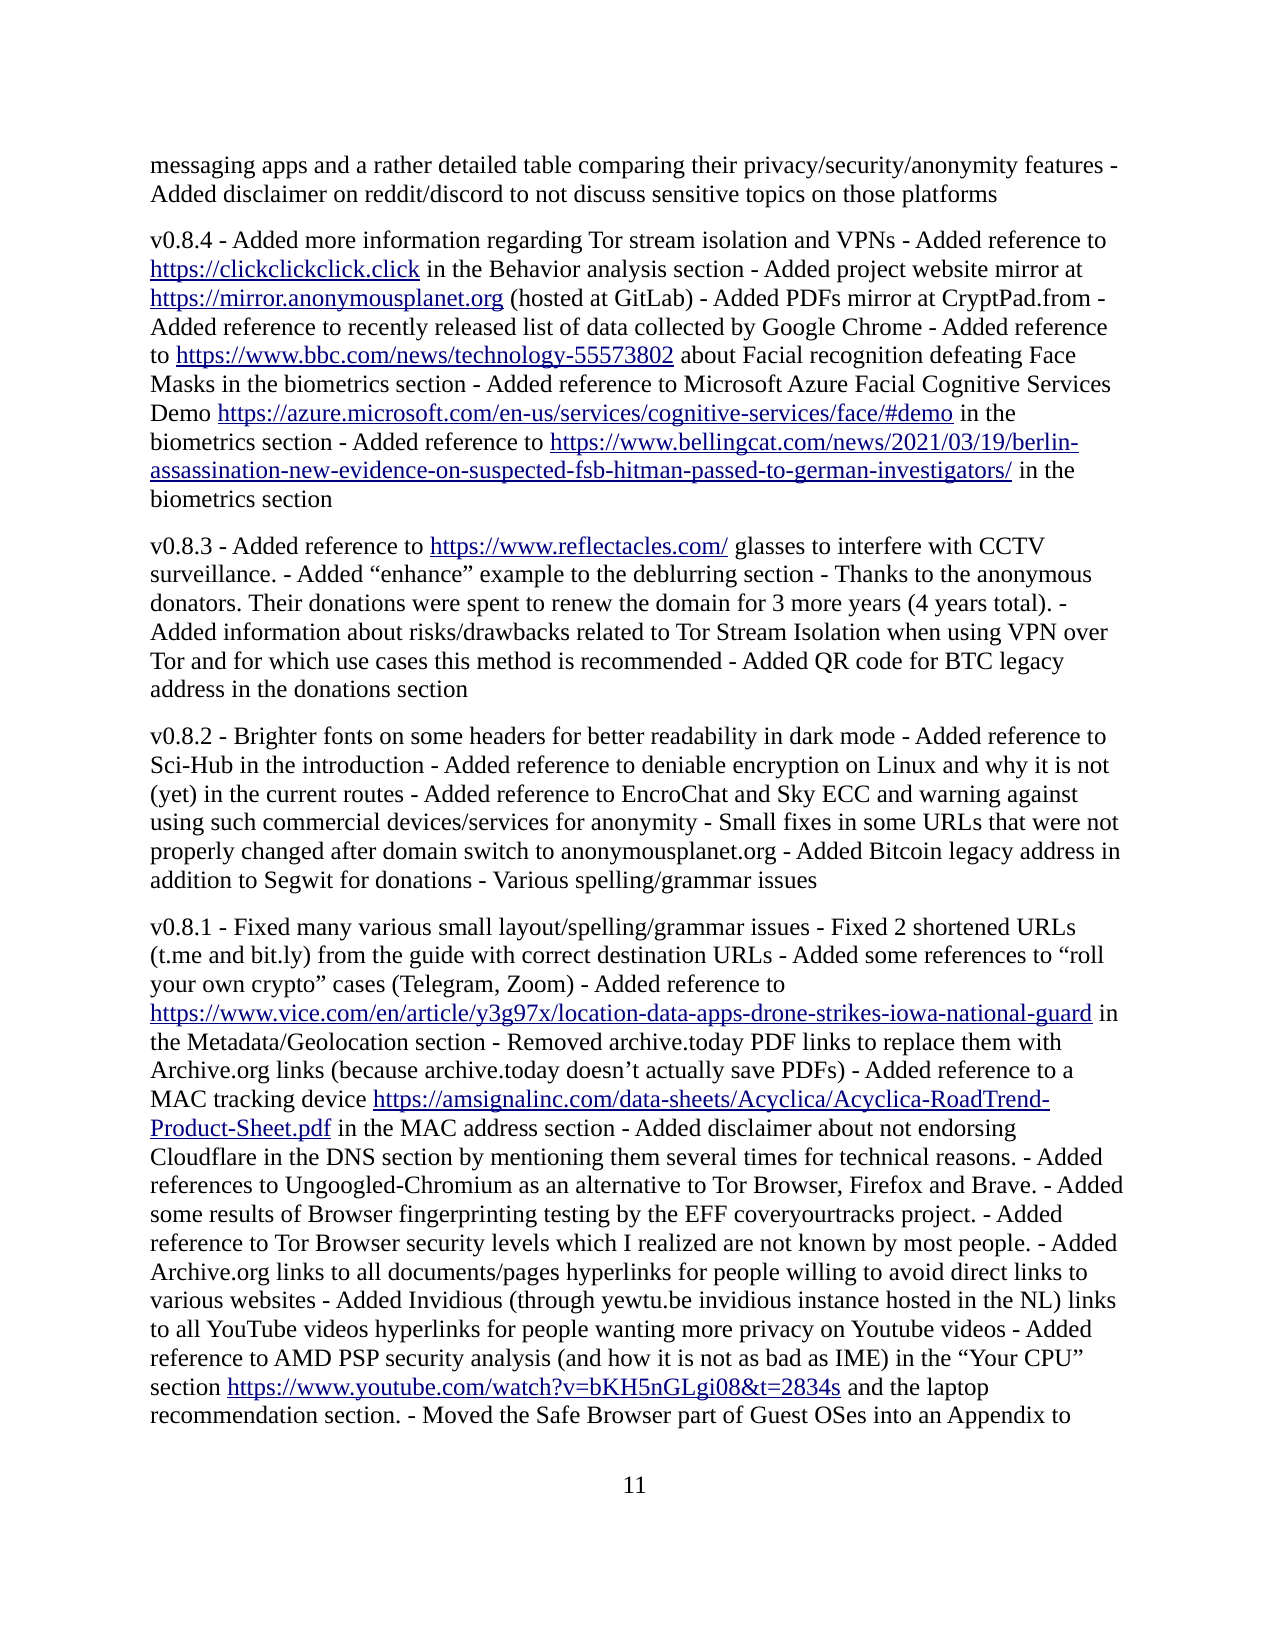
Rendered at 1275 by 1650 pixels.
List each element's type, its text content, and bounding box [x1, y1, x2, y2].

text v0.8.4 - Added more information regarding Tor stream isolation and VPNs - Added reference to https://clickclickclick.click in the Behavior analysis section - Added project website mirror at https://mirror.anonymousplanet.org (hosted at GitLab) - Added PDFs mirror at CryptPad.from - Added reference to recently released list of data collected by Google Chrome - Added reference to https://www.bbc.com/news/technology-55573802 about Facial recognition defeating Face Masks in the biometrics section - Added reference to Microsoft Azure Facial Cognitive Services Demo https://azure.microsoft.com/en-us/services/cognitive-services/face/#demo in the biometrics section - Added reference to https://www.bellingcat.com/news/2021/03/19/berlin-assassination-new-evidence-on-suspected-fsb-hitman-passed-to-german-investigators/ in the biometrics section [150, 225, 1125, 513]
text v0.8.2 - Brighter fonts on some headers for better readability in dark mode - Added reference to Sci-Hub in the introduction - Added reference to deniable encryption on Linux and why it is not (yet) in the current routes - Added reference to EncroChat and Sky ECC and warning against using such commercial devices/services for anonymity - Small fixes in some URLs that were not properly changed after domain switch to anonymousplanet.org - Added Bitcoin legacy address in addition to Segwit for donations - Various spelling/grammar issues [150, 721, 1125, 894]
text v0.8.1 - Fixed many various small layout/spelling/grammar issues - Fixed 2 shortened URLs (t.me and bit.ly) from the guide with correct destination URLs - Added some references to “roll your own crypto” cases (Telegram, Zoom) - Added reference to https://www.vice.com/en/article/y3g97x/location-data-apps-drone-strikes-iowa-national-guard in the Metadata/Geolocation section - Removed archive.today PDF links to replace them with Archive.org links (because archive.today doesn’t actually save PDFs) - Added reference to a MAC tracking device https://amsignalinc.com/data-sheets/Acyclica/Acyclica-RoadTrend-Product-Sheet.pdf in the MAC address section - Added disclaimer about not endorsing Cloudflare in the DNS section by mentioning them several times for technical reasons. - Added references to Ungoogled-Chromium as an alternative to Tor Browser, Firefox and Brave. - Added some results of Browser fingerprinting testing by the EFF coveryourtracks project. - Added reference to Tor Browser security levels which I realized are not known by most people. - Added Archive.org links to all documents/pages hyperlinks for people willing to avoid direct links to various websites - Added Invidious (through yewtu.be invidious instance hosted in the NL) links to all YouTube videos hyperlinks for people wanting more privacy on Youtube videos - Added reference to AMD PSP security analysis (and how it is not as bad as IME) in the “Your CPU” section https://www.youtube.com/watch?v=bKH5nGLgi08&t=2834s and the laptop recommendation section. - Moved the Safe Browser part of Guest OSes into an Appendix to [150, 912, 1125, 1429]
text messaging apps and a rather detailed table comparing their privacy/security/anonymity features - Added disclaimer on reddit/discord to not discuss sensitive topics on those platforms [150, 150, 1125, 207]
text v0.8.3 - Added reference to https://www.reflectacles.com/ glasses to interfere with CCTV surveillance. - Added “enhance” example to the deblurring section - Thanks to the anonymous donators. Their donations were spent to renew the domain for 3 more years (4 years total). - Added information about risks/drawbacks related to Tor Stream Isolation when using VPN over Tor and for which use cases this method is recommended - Added QR code for BTC legacy address in the donations section [150, 531, 1125, 703]
